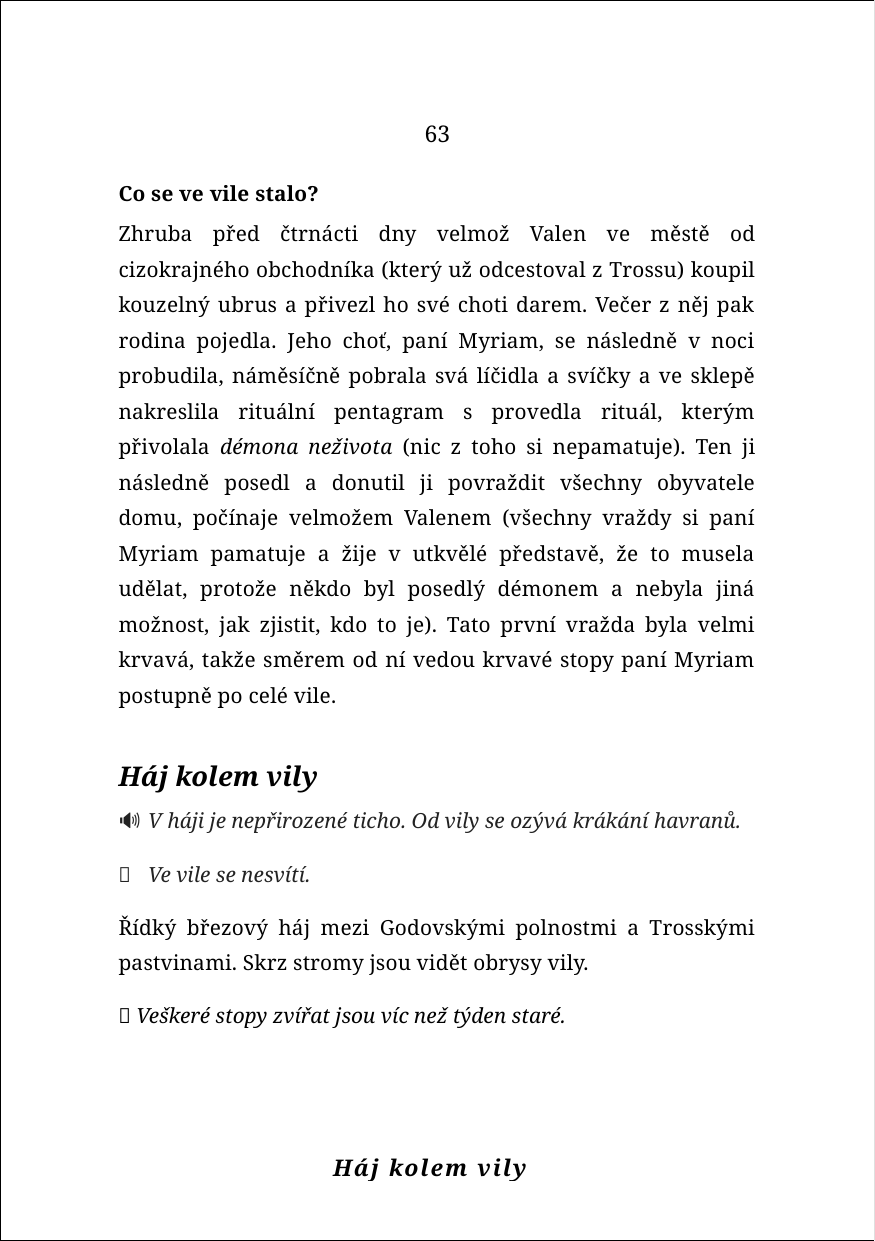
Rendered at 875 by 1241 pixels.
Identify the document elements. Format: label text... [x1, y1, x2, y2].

subtitle Háj kolem vily [118, 758, 756, 795]
subtitle Co se ve vile stalo? [118, 179, 756, 207]
text Řídký březový háj mezi Godovskými polnostmi a Trosskými pastvinami. Skrz stromy jsou vidět obrysy vily. [118, 913, 756, 977]
text 👣 Veškeré stopy zvířat jsou víc než týden staré. [118, 1002, 756, 1030]
text 🔊 V háji je nepřirozené ticho. Od vily se ozývá krákání havranů. [118, 806, 756, 835]
text 💡 Ve vile se nesvítí. [118, 860, 756, 888]
text Zhruba před čtrnácti dny velmož Valen ve městě od cizokrajného obchodníka (který už odcestoval z Trossu) koupil kouzelný ubrus a přivezl ho své choti darem. Večer z něj pak rodina pojedla. Jeho choť, paní Myriam, se následně v noci probudila, náměsíčně pobrala svá líčidla a svíčky a ve sklepě nakreslila rituální pentagram s provedla rituál, kterým přivolala démona neživota (nic z toho si nepamatuje). Ten ji následně posedl a donutil ji povraždit všechny obyvatele domu, počínaje velmožem Valenem (všechny vraždy si paní Myriam pamatuje a žije v utkvělé představě, že to musela udělat, protože někdo byl posedlý démonem a nebyla jiná možnost, jak zjistit, kdo to je). Tato první vražda byla velmi krvavá, takže směrem od ní vedou krvavé stopy paní Myriam postupně po celé vile. [118, 219, 756, 709]
